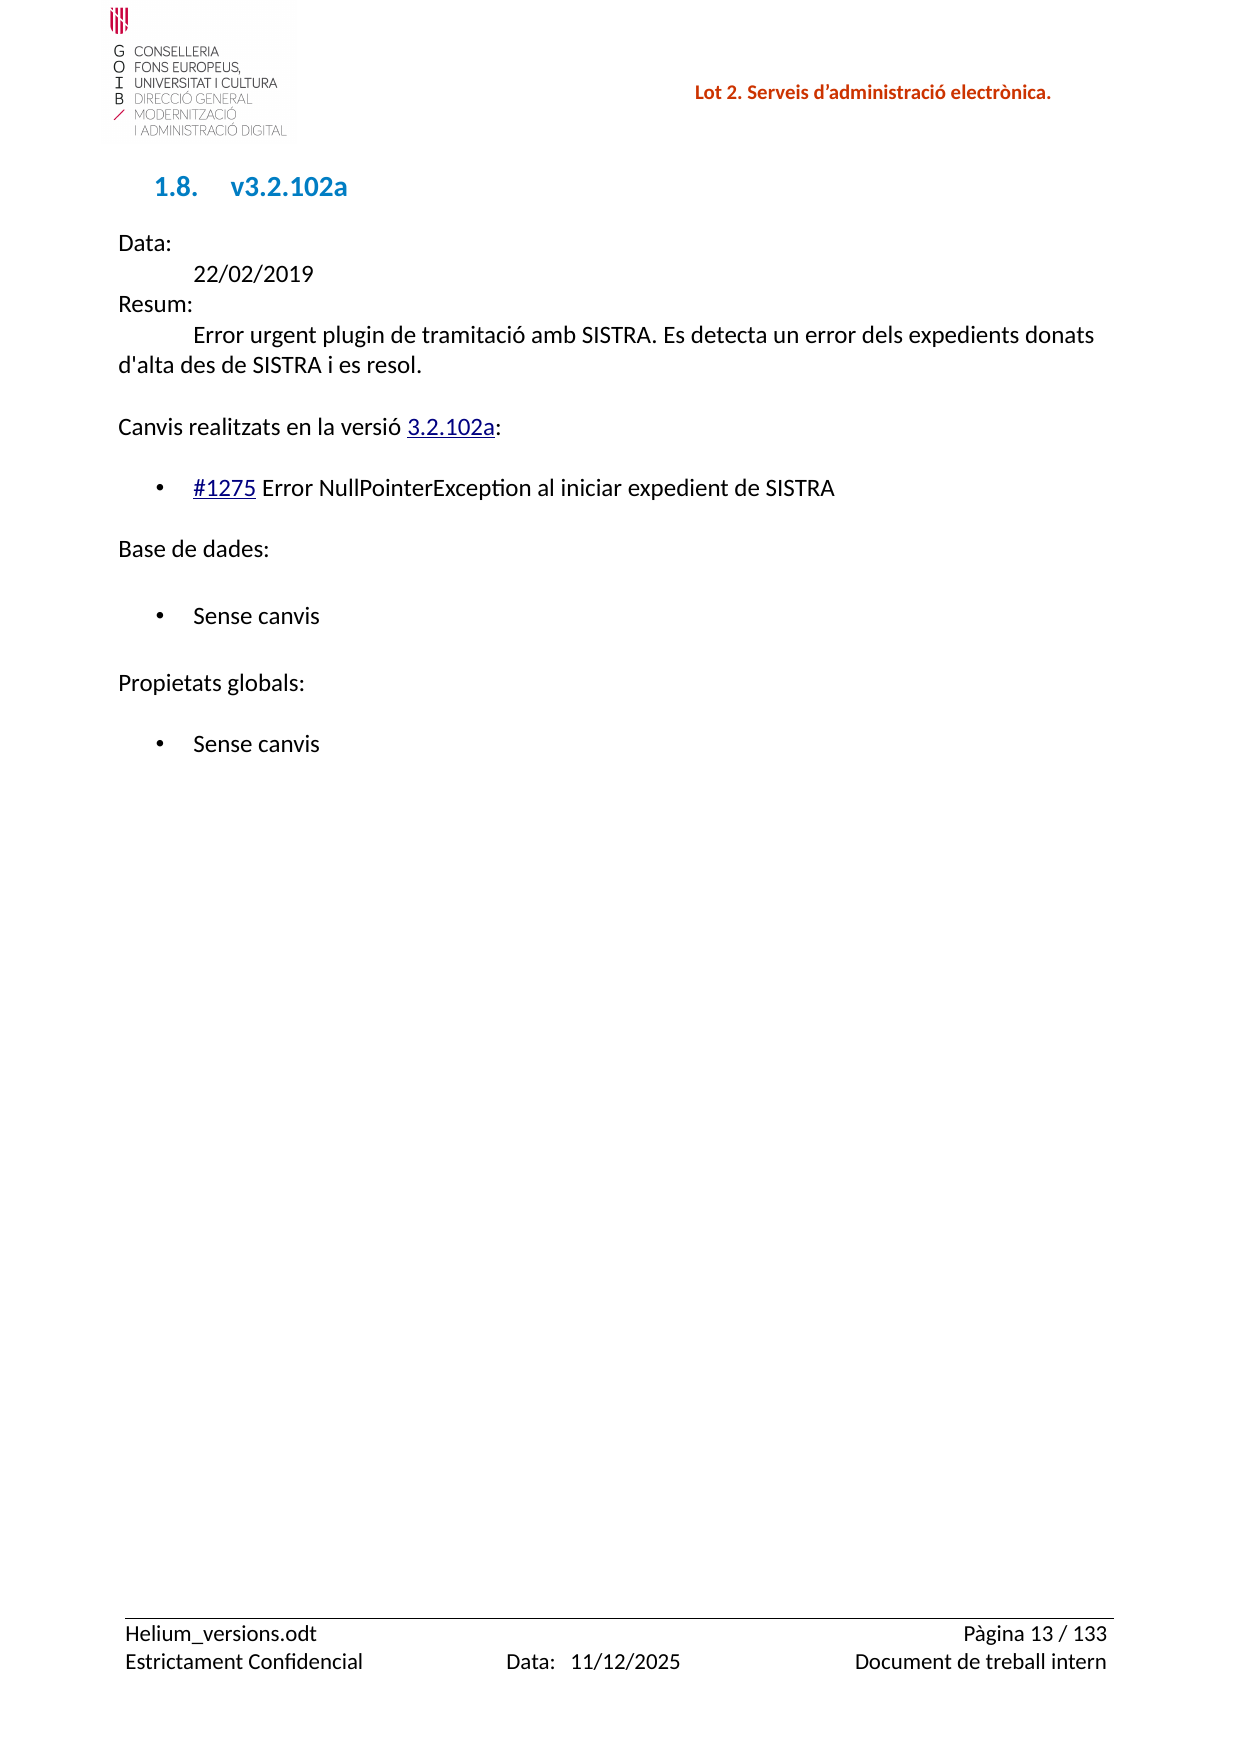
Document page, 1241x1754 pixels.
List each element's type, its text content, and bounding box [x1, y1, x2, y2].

text Propietats globals: [118, 667, 1122, 697]
text Data: [118, 228, 1122, 258]
text Resum: [118, 289, 1122, 319]
list #1275 Error NullPointerException al iniciar expedient de SISTRA [156, 472, 1122, 502]
list Sense canvis [156, 600, 1122, 630]
text 22/02/2019 [118, 258, 1122, 289]
text Base de dades: [118, 533, 1122, 563]
picture [100, 0, 297, 144]
text Error urgent plugin de tramitació amb SISTRA. Es detecta un error dels expedients donats d'alta des de SISTRA i es resol. [118, 319, 1122, 380]
list Sense canvis [156, 728, 1122, 758]
subtitle v3.2.102a [153, 168, 1122, 204]
text Canvis realitzats en la versió 3.2.102a: [118, 411, 1122, 441]
